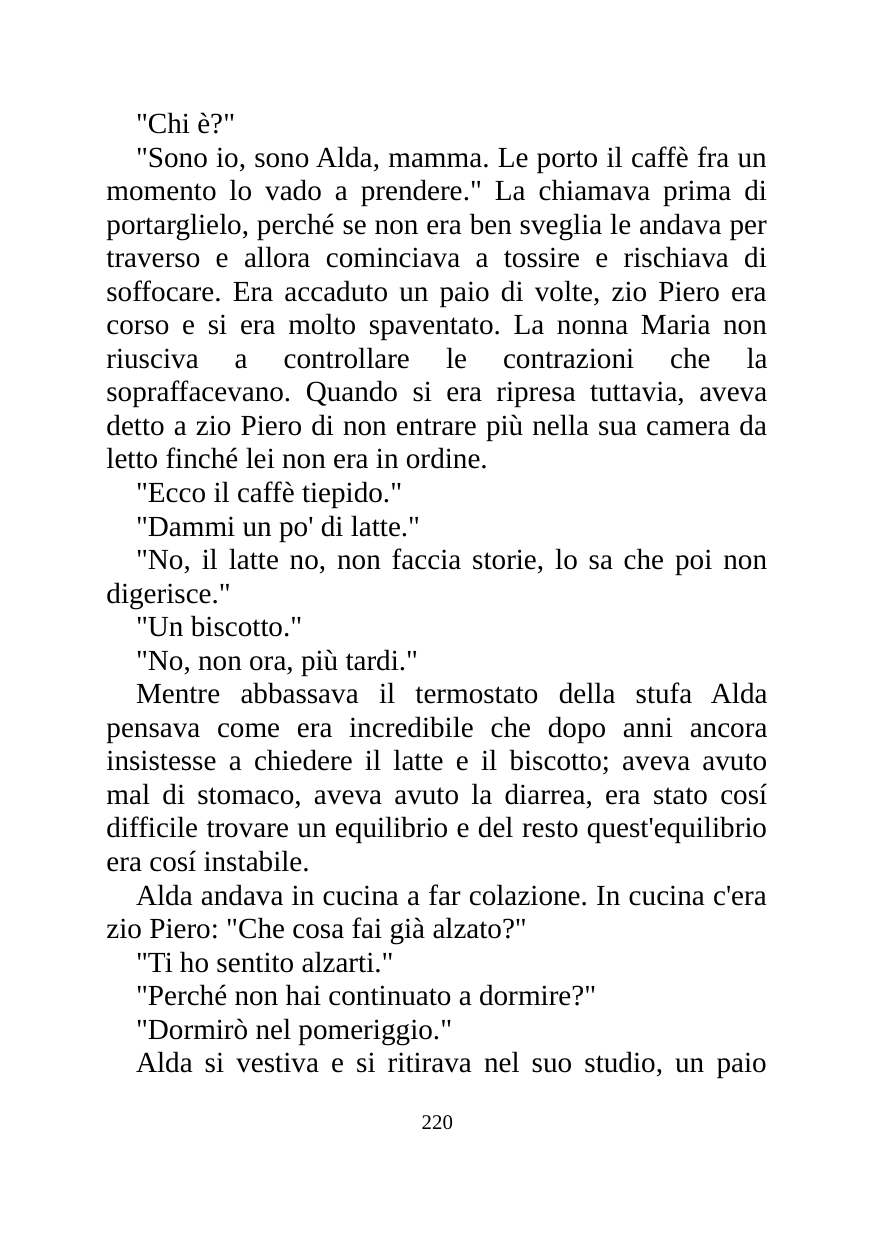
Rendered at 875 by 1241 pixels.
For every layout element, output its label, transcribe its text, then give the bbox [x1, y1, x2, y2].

text "Sono io, sono Alda, mamma. Le porto il caffè fra un momento lo vado a prendere." La chiamava prima di portarglielo, perché se non era ben sveglia le andava per traverso e allora cominciava a tossire e rischiava di soffocare. Era accaduto un paio di volte, zio Piero era corso e si era molto spaventato. La nonna Maria non riusciva a controllare le contrazioni che la sopraffacevano. Quando si era ripresa tuttavia, aveva detto a zio Piero di non entrare più nella sua camera da letto finché lei non era in ordine. [106, 140, 768, 475]
text Alda andava in cucina a far colazione. In cucina c'era zio Piero: "Che cosa fai già alzato?" [106, 878, 768, 945]
text "No, non ora, più tardi." [106, 643, 768, 676]
text "Ecco il caffè tiepido." [106, 475, 768, 509]
text "Chi è?" [106, 106, 768, 140]
text "Un biscotto." [106, 609, 768, 643]
text "No, il latte no, non faccia storie, lo sa che poi non digerisce." [106, 542, 768, 609]
text Alda si vestiva e si ritirava nel suo studio, un paio [106, 1045, 768, 1079]
text Mentre abbassava il termostato della stufa Alda pensava come era incredibile che dopo anni ancora insistesse a chiedere il latte e il biscotto; aveva avuto mal di stomaco, aveva avuto la diarrea, era stato cosí difficile trovare un equilibrio e del resto quest'equilibrio era cosí instabile. [106, 676, 768, 878]
text "Ti ho sentito alzarti." [106, 945, 768, 978]
text "Dormirò nel pomeriggio." [106, 1012, 768, 1045]
text "Dammi un po' di latte." [106, 509, 768, 542]
text "Perché non hai continuato a dormire?" [106, 978, 768, 1012]
